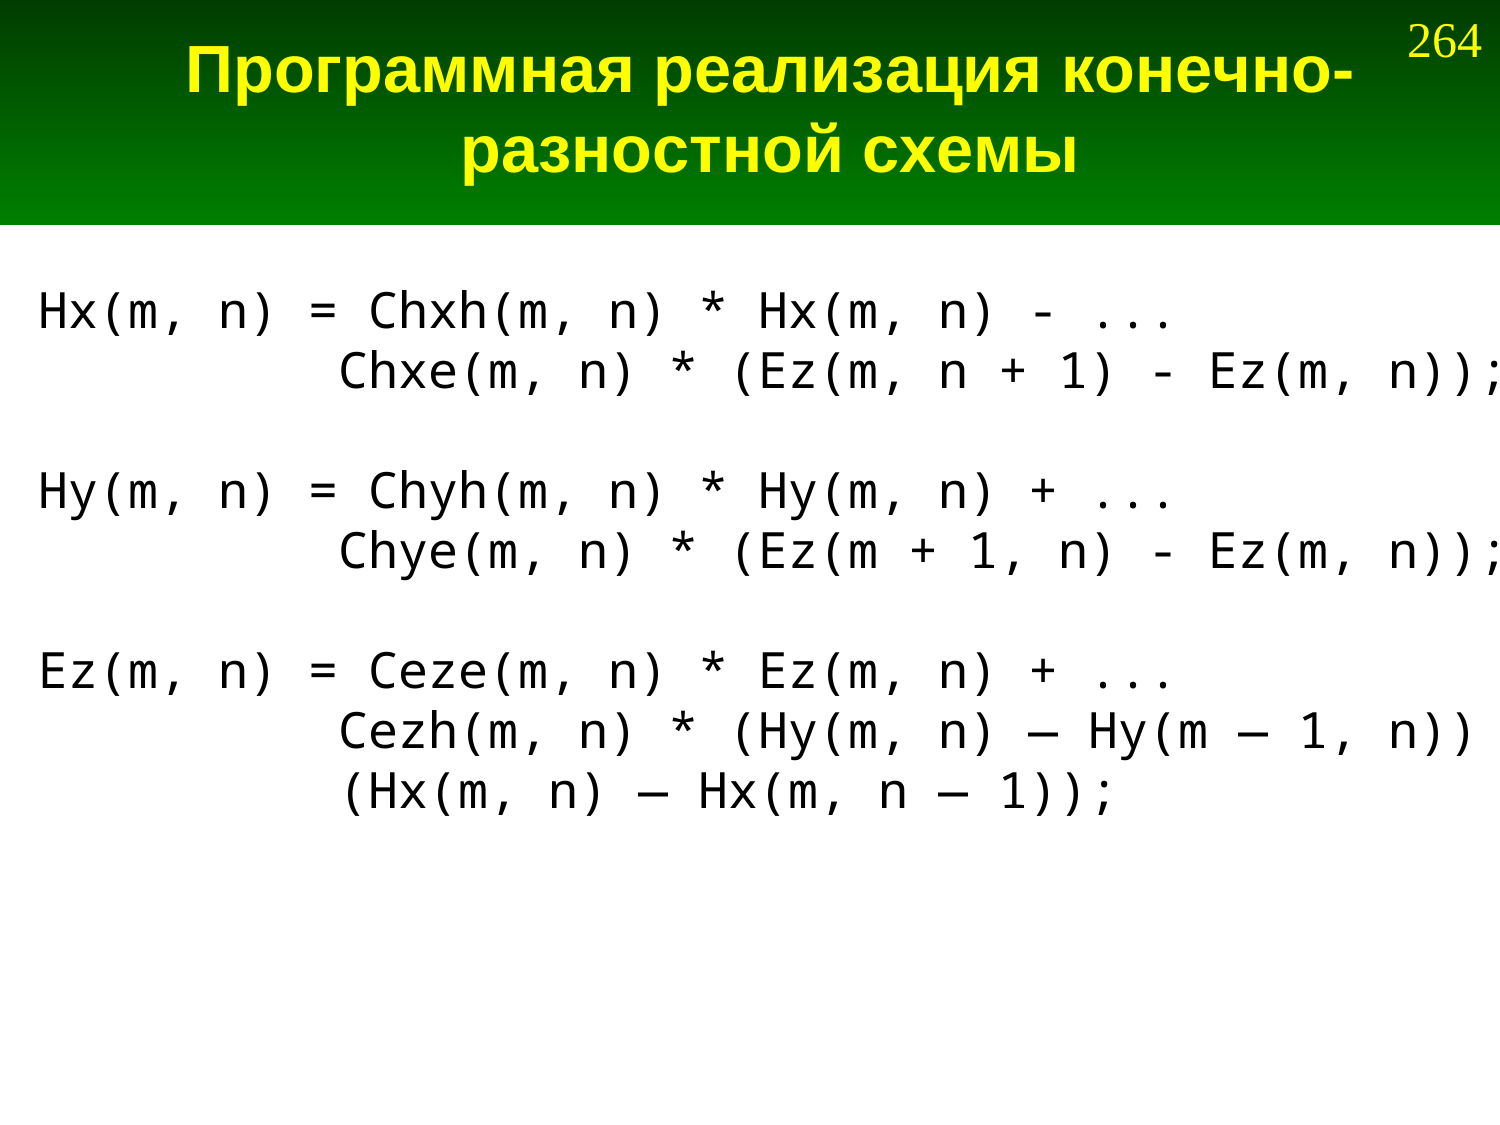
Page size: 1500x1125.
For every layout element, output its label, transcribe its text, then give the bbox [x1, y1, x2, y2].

text_box Hx(m, n) = Chxh(m, n) * Hx(m, n) - ... Chxe(m, n) * (Ez(m, n + 1) - Ez(m, n)); Hy(m, n) = Chyh(m, n) * Hy(m, n) + ... Chye(m, n) * (Ez(m + 1, n) - Ez(m, n)); Ez(m, n) = Ceze(m, n) * Ez(m, n) + ... Cezh(m, n) * (Hy(m, n) — Hy(m — 1, n)) - ... (Hx(m, n) — Hx(m, n — 1)); [23, 271, 1429, 827]
title Программная реализация конечно-разностной схемы [100, 7, 1441, 204]
